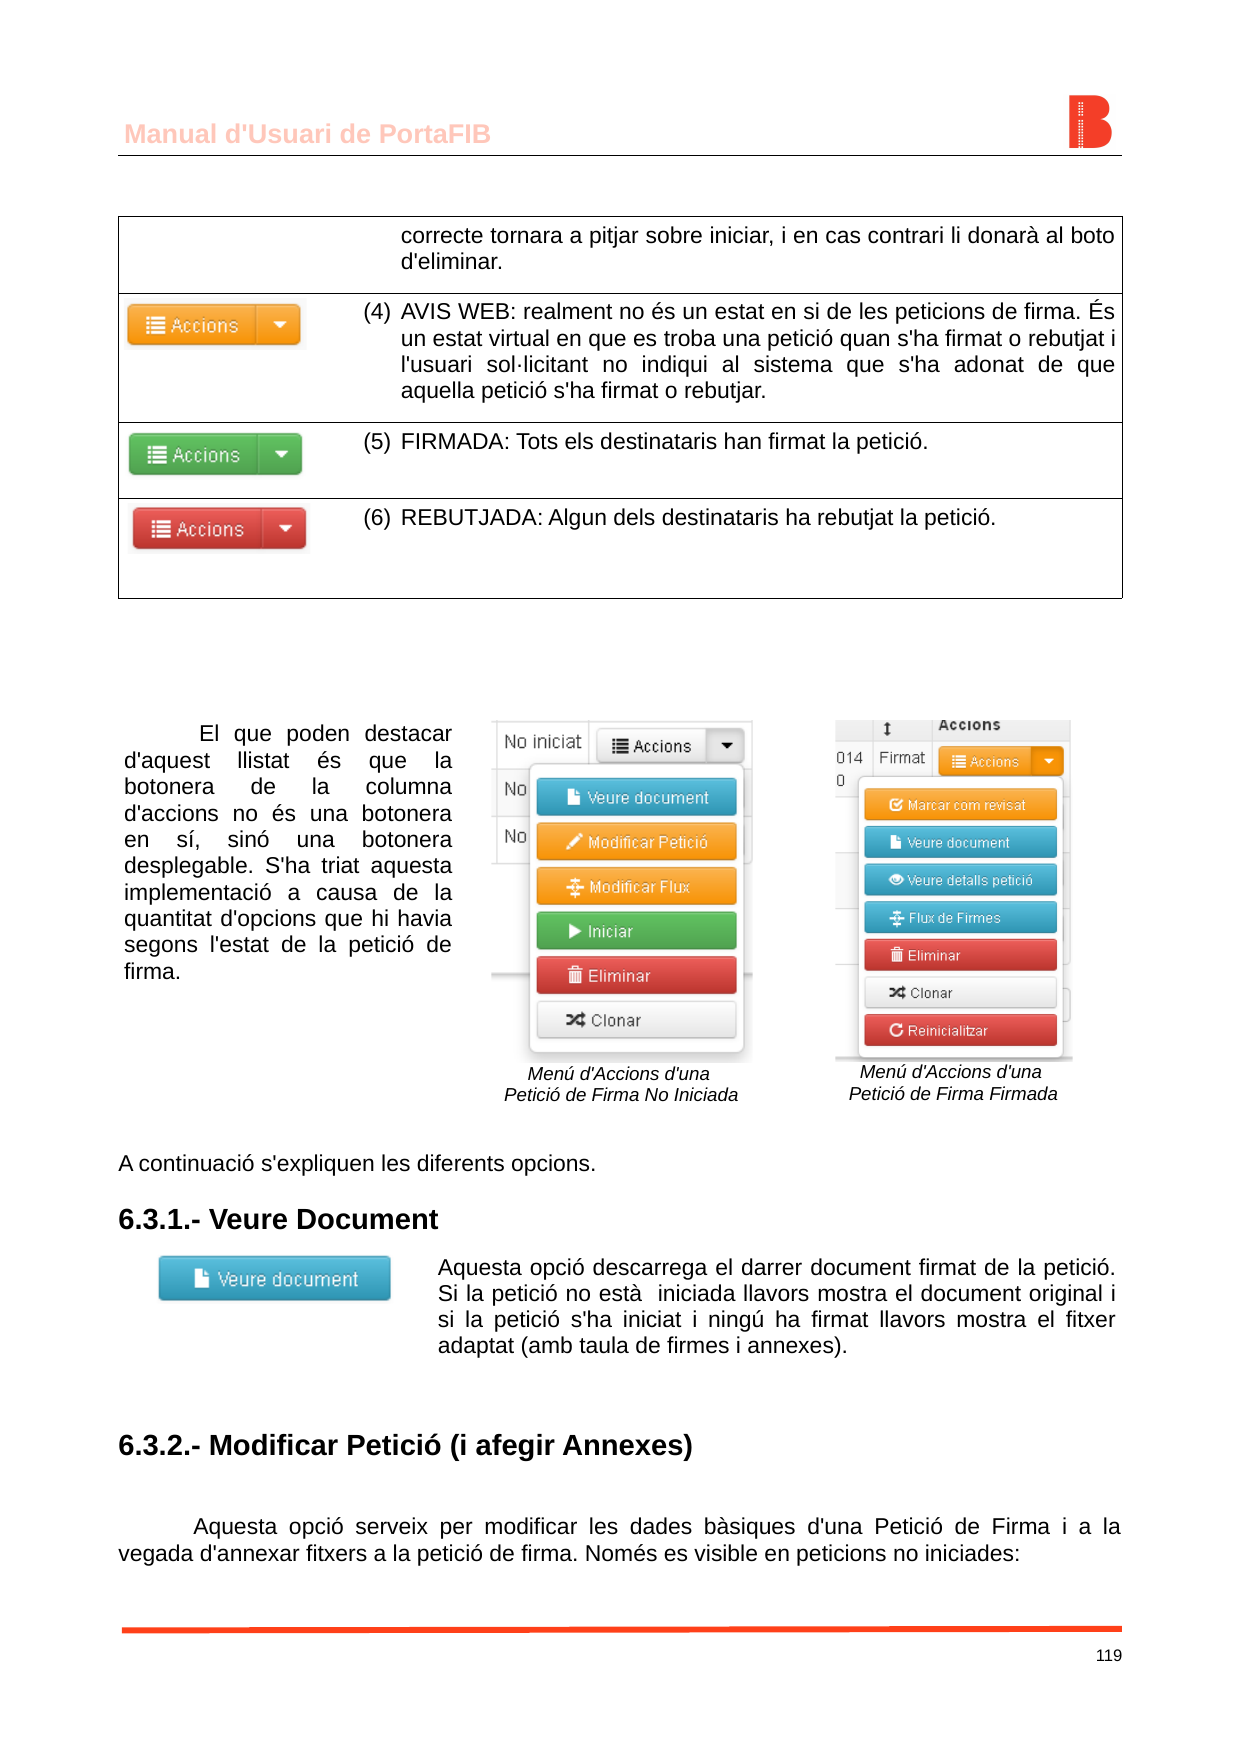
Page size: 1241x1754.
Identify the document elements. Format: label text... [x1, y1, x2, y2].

table_cell [119, 217, 320, 292]
table_cell [119, 504, 127, 553]
table_cell REBUTJADA: Algun dels destinataris ha rebutjat la petició. [320, 499, 1122, 598]
picture [123, 298, 307, 350]
picture [491, 720, 753, 1063]
picture [835, 720, 1073, 1062]
picture [1063, 94, 1117, 150]
table_cell [119, 294, 320, 422]
table_header El que poden destacar d'aquest llistat és que la botonera de la columna d'accions no és una botonera en sí, sinó una botonera desplegable. S'ha triat aquesta implementació a causa de la quantitat d'opcions que hi havia segons l'estat de la petició de firma. [118, 715, 458, 1111]
picture [127, 503, 311, 554]
picture [123, 427, 307, 480]
subtitle Veure Document [118, 1202, 1122, 1235]
table_cell [119, 554, 320, 598]
table_header Menú d'Accions d'una Petició de Firma No Iniciada [458, 715, 786, 1111]
table_cell FIRMADA: Tots els destinataris han firmat la petició. [320, 423, 1122, 498]
table_cell [119, 423, 320, 498]
table_cell correcte tornara a pitjar sobre iniciar, i en cas contrari li donarà al boto d'eliminar. [320, 217, 1122, 292]
table_cell [119, 499, 320, 503]
table_cell [311, 504, 320, 553]
text Aquesta opció serveix per modificar les dades bàsiques d'una Petició de Firma i a la vegada d'annexar fitxers a la petició de firma. Només es visible en peticions no iniciades: [118, 1513, 1122, 1566]
table_header Menú d'Accions d'una Petició de Firma Firmada [786, 715, 1122, 1111]
table_header Aquesta opció descarrega el darrer document firmat de la petició. Si la petició no està iniciada llavors mostra el document original i si la petició s'ha iniciat i ningú ha firmat llavors mostra el fitxer adaptat (amb taula de firmes i annexes). [432, 1248, 1122, 1377]
picture [156, 1253, 394, 1304]
text A continuació s'expliquen les diferents opcions. [118, 1150, 1122, 1177]
table_cell AVIS WEB: realment no és un estat en si de les peticions de firma. És un estat virtual en que es troba una petició quan s'ha firmat o rebutjat i l'usuari sol·licitant no indiqui al sistema que s'ha adonat de que aquella petició s'ha firmat o rebutjar. [320, 294, 1122, 422]
subtitle Modificar Petició (i afegir Annexes) [118, 1428, 1122, 1462]
table_header [118, 1248, 432, 1377]
